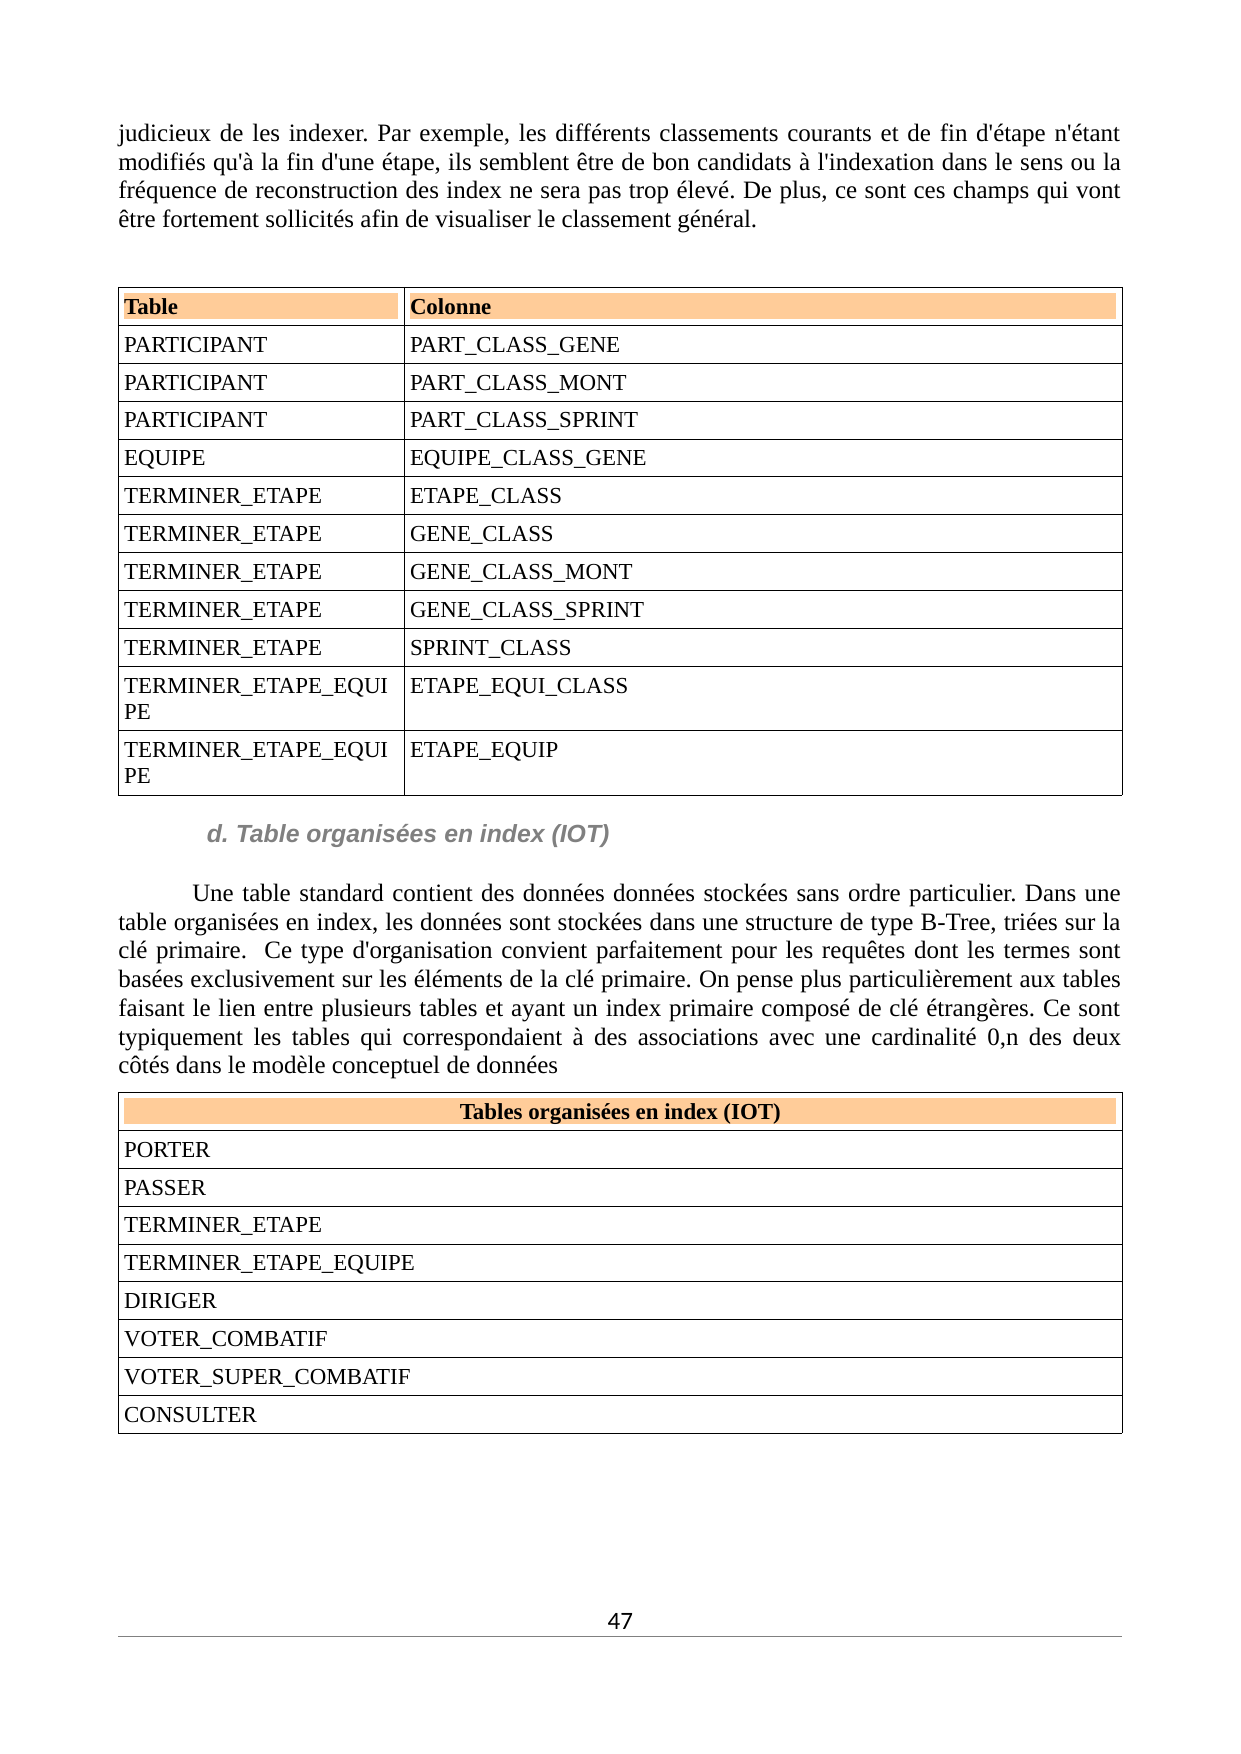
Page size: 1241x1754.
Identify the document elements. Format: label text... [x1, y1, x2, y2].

table_cell PARTICIPANT [119, 326, 404, 363]
table_cell TERMINER_ETAPE_EQUIPE [119, 731, 404, 794]
table_cell PARTICIPANT [119, 364, 404, 401]
table_cell GENE_CLASS_MONT [405, 553, 1122, 590]
table_cell TERMINER_ETAPE [119, 1207, 1122, 1243]
table_cell VOTER_SUPER_COMBATIF [119, 1358, 1122, 1395]
table_cell PART_CLASS_GENE [405, 326, 1122, 363]
table_cell PORTER [119, 1131, 1122, 1168]
table_cell TERMINER_ETAPE [119, 591, 404, 628]
table_cell ETAPE_EQUIP [405, 731, 1122, 794]
table_cell TERMINER_ETAPE [119, 553, 404, 590]
table_cell PASSER [119, 1169, 1122, 1206]
table_cell TERMINER_ETAPE [119, 515, 404, 552]
text Une table standard contient des données données stockées sans ordre particulier. Dans une table organisées en index, les données sont stockées dans une structure de type B-Tree, triées sur la clé primaire. Ce type d'organisation convient parfaitement pour les requêtes dont les termes sont basées exclusivement sur les éléments de la clé primaire. On pense plus particulièrement aux tables faisant le lien entre plusieurs tables et ayant un index primaire composé de clé étrangères. Ce sont typiquement les tables qui correspondaient à des associations avec une cardinalité 0,n des deux côtés dans le modèle conceptuel de données [118, 878, 1122, 1079]
table_cell ETAPE_EQUI_CLASS [405, 667, 1122, 730]
table_cell PARTICIPANT [119, 402, 404, 438]
table_cell VOTER_COMBATIF [119, 1320, 1122, 1357]
table_cell GENE_CLASS_SPRINT [405, 591, 1122, 628]
table_cell CONSULTER [119, 1396, 1122, 1433]
subtitle Table organisées en index (IOT) [207, 819, 1122, 848]
table_cell PART_CLASS_MONT [405, 364, 1122, 401]
table_cell EQUIPE [119, 440, 404, 476]
table_header Tables organisées en index (IOT) [119, 1093, 1122, 1130]
table_cell SPRINT_CLASS [405, 629, 1122, 666]
table_cell TERMINER_ETAPE_EQUIPE [119, 1245, 1122, 1281]
table_cell DIRIGER [119, 1282, 1122, 1319]
table_cell TERMINER_ETAPE [119, 629, 404, 666]
table_cell TERMINER_ETAPE [119, 477, 404, 514]
table_cell PART_CLASS_SPRINT [405, 402, 1122, 438]
table_cell GENE_CLASS [405, 515, 1122, 552]
table_cell TERMINER_ETAPE_EQUIPE [119, 667, 404, 730]
text judicieux de les indexer. Par exemple, les différents classements courants et de fin d'étape n'étant modifiés qu'à la fin d'une étape, ils semblent être de bon candidats à l'indexation dans le sens ou la fréquence de reconstruction des index ne sera pas trop élevé. De plus, ce sont ces champs qui vont être fortement sollicités afin de visualiser le classement général. [118, 118, 1122, 233]
table_header Colonne [405, 288, 1122, 325]
table_cell ETAPE_CLASS [405, 477, 1122, 514]
table_header Table [119, 288, 404, 325]
table_cell EQUIPE_CLASS_GENE [405, 440, 1122, 476]
